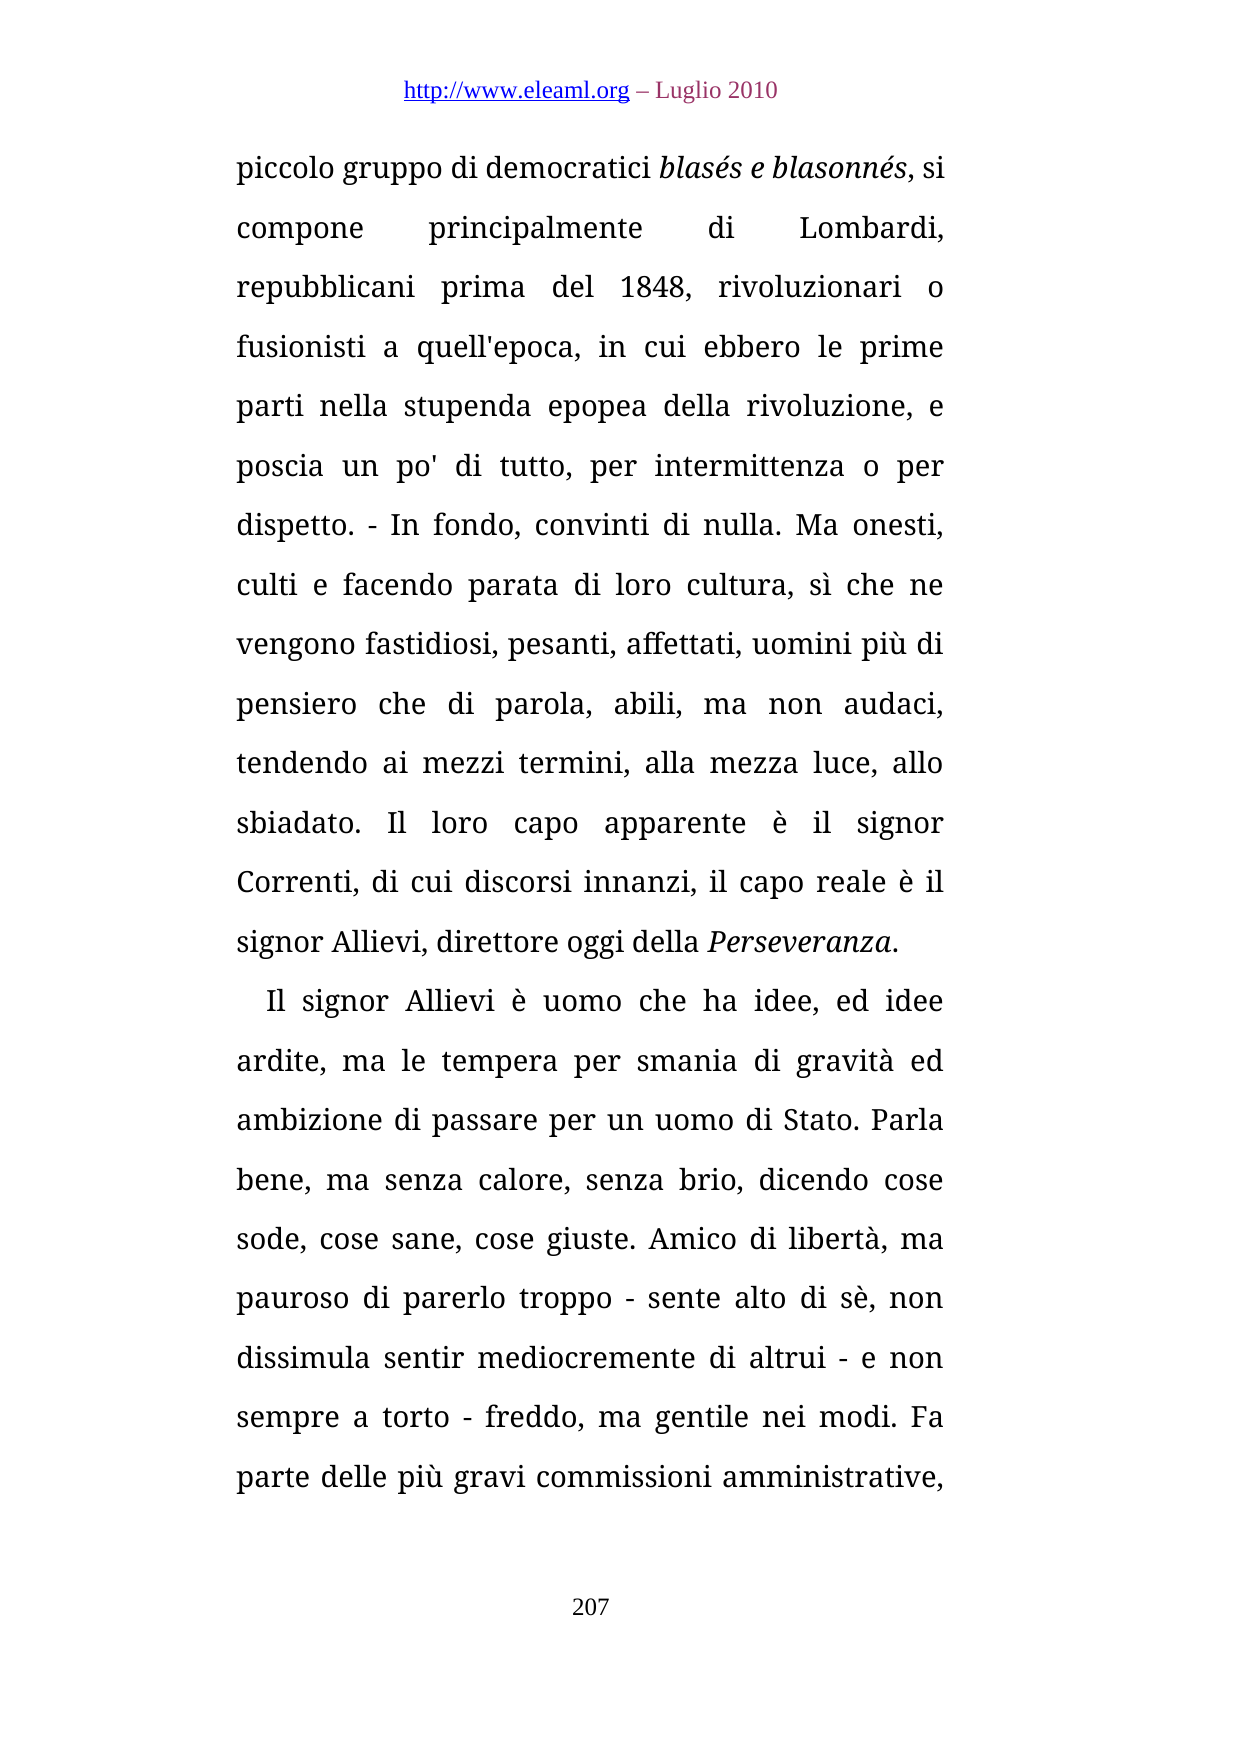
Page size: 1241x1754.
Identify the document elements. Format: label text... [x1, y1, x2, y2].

text piccolo gruppo di democratici blasés e blasonnés, si compone principalmente di Lombardi, repubblicani prima del 1848, rivoluzionari o fusionisti a quell'epoca, in cui ebbero le prime parti nella stupenda epopea della rivoluzione, e poscia un po' di tutto, per intermittenza o per dispetto. - In fondo, convinti di nulla. Ma onesti, culti e facendo parata di loro cultura, sì che ne vengono fastidiosi, pesanti, affettati, uomini più di pensiero che di parola, abili, ma non audaci, tendendo ai mezzi termini, alla mezza luce, allo sbiadato. Il loro capo apparente è il signor Correnti, di cui discorsi innanzi, il capo reale è il signor Allievi, direttore oggi della Perseveranza. [236, 148, 945, 961]
text Il signor Allievi è uomo che ha idee, ed idee ardite, ma le tempera per smania di gravità ed ambizione di passare per un uomo di Stato. Parla bene, ma senza calore, senza brio, dicendo cose sode, cose sane, cose giuste. Amico di libertà, ma pauroso di parerlo troppo - sente alto di sè, non dissimula sentir mediocremente di altrui - e non sempre a torto - freddo, ma gentile nei modi. Fa parte delle più gravi commissioni amministrative, [236, 980, 945, 1496]
